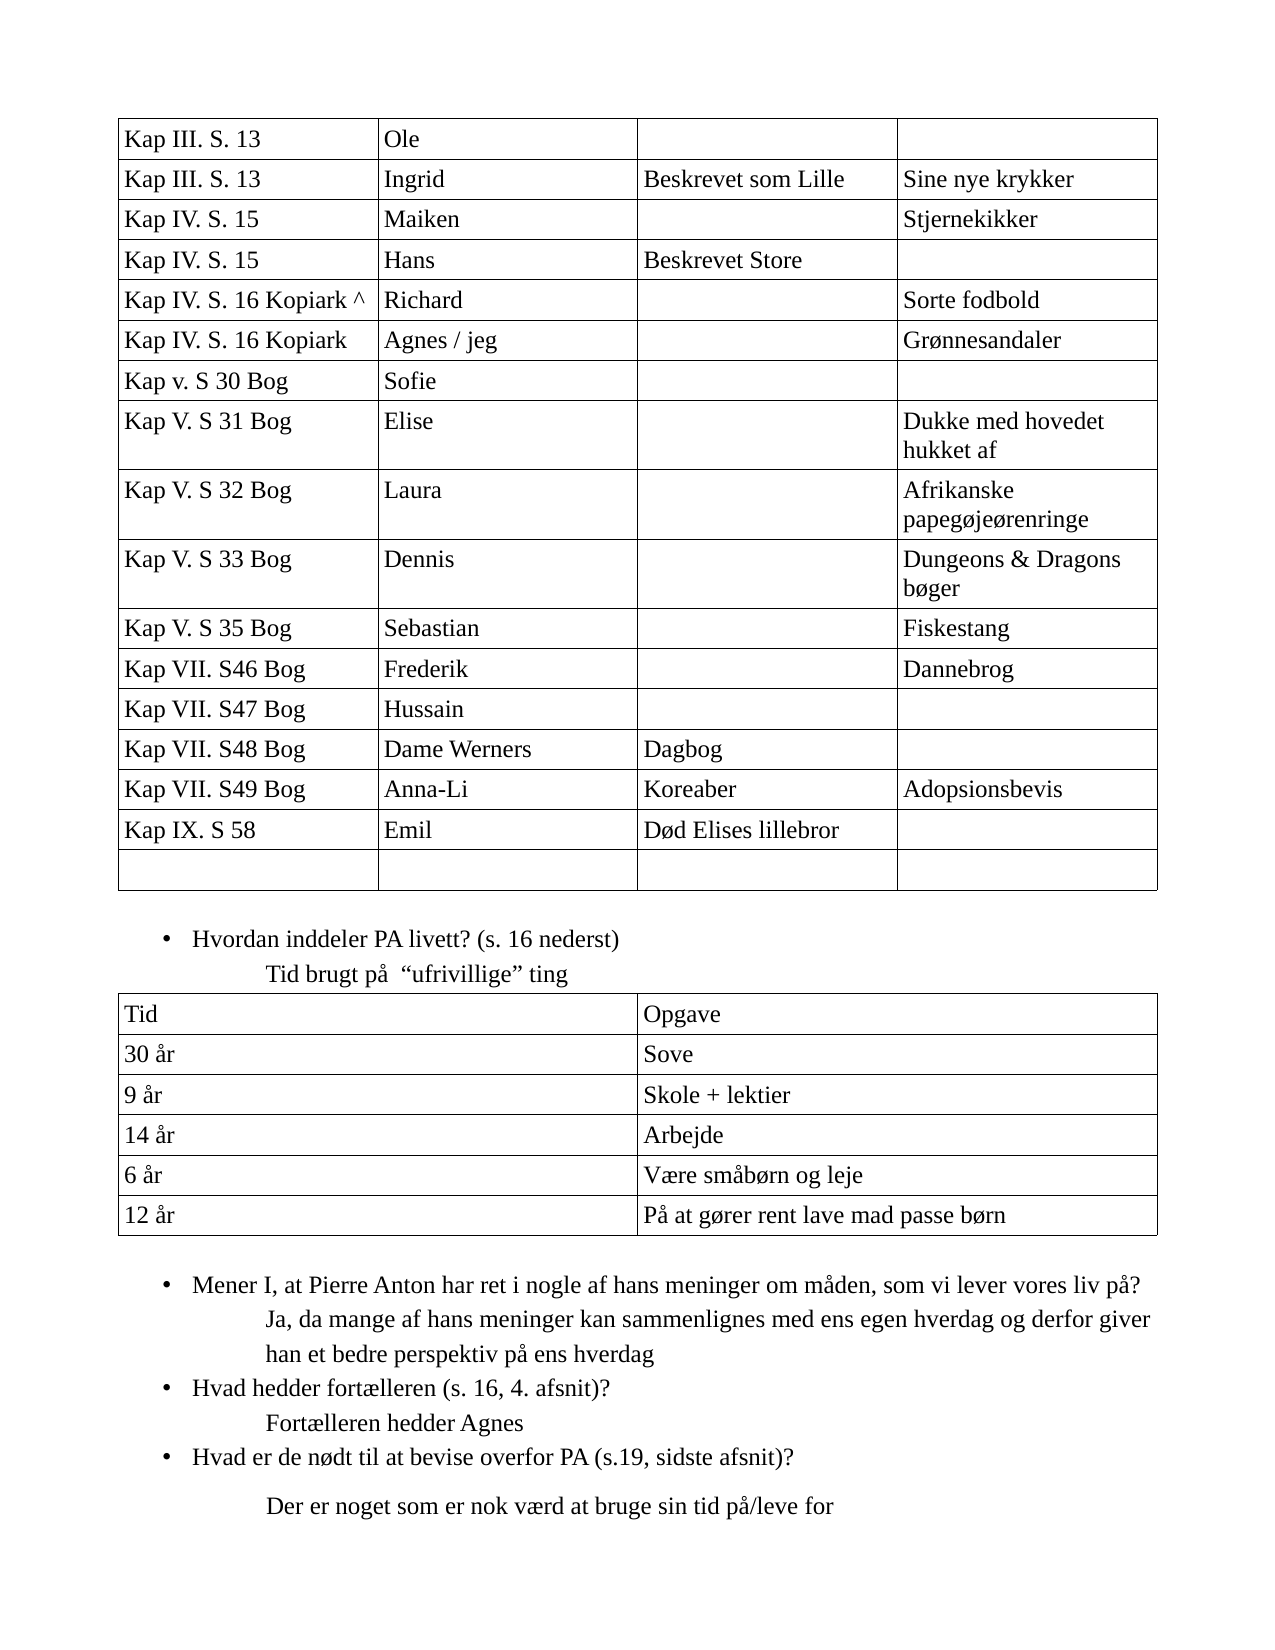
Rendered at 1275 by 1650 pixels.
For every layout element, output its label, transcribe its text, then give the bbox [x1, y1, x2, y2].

table_cell Kap III. S. 13 [119, 119, 378, 158]
table_cell Være småbørn og leje [638, 1156, 1157, 1195]
table_cell 6 år [119, 1156, 637, 1195]
table_cell [898, 240, 1157, 279]
table_cell Fiskestang [898, 609, 1157, 648]
table_cell [638, 401, 897, 469]
table_cell Hans [379, 240, 637, 279]
table_cell Adopsionsbevis [898, 770, 1157, 809]
table_cell Agnes / jeg [379, 321, 637, 360]
table_cell Grønnesandaler [898, 321, 1157, 360]
table_cell Laura [379, 470, 637, 538]
list Ja, da mange af hans meninger kan sammenlignes med ens egen hverdag og derfor giver han et bedre perspektiv på ens hverdag [236, 1304, 1157, 1367]
table_cell Dagbog [638, 730, 897, 769]
table_cell Beskrevet Store [638, 240, 897, 279]
table_cell Dannebrog [898, 649, 1157, 688]
table_cell 9 år [119, 1075, 637, 1114]
list Fortælleren hedder Agnes [236, 1408, 1157, 1436]
table_cell [898, 730, 1157, 769]
table_cell [379, 850, 637, 890]
table_cell Kap V. S 33 Bog [119, 540, 378, 607]
table_cell Sove [638, 1035, 1157, 1074]
list Tid brugt på “ufrivillige” ting [236, 959, 1157, 987]
table_cell Kap IV. S. 16 Kopiark ^ [119, 280, 378, 320]
table_cell Frederik [379, 649, 637, 688]
table_cell Kap IX. S 58 [119, 810, 378, 849]
table_cell Kap VII. S48 Bog [119, 730, 378, 769]
table_cell Ole [379, 119, 637, 158]
table_cell Kap VII. S47 Bog [119, 689, 378, 728]
table_cell Kap VII. S46 Bog [119, 649, 378, 688]
table_cell Kap III. S. 13 [119, 160, 378, 199]
table_cell Dukke med hovedet hukket af [898, 401, 1157, 469]
table_cell Sofie [379, 361, 637, 400]
table_cell Sine nye krykker [898, 160, 1157, 199]
table_cell [638, 321, 897, 360]
table_cell Sebastian [379, 609, 637, 648]
table_cell [898, 119, 1157, 158]
table_cell Richard [379, 280, 637, 320]
table_cell [898, 810, 1157, 849]
table_cell 12 år [119, 1196, 637, 1235]
table_cell Anna-Li [379, 770, 637, 809]
table_cell Hussain [379, 689, 637, 728]
table_cell Afrikanske papegøjeørenringe [898, 470, 1157, 538]
table_cell [638, 470, 897, 538]
table_cell Beskrevet som Lille [638, 160, 897, 199]
table_cell Kap V. S 32 Bog [119, 470, 378, 538]
table_cell Emil [379, 810, 637, 849]
table_cell [119, 850, 378, 890]
table_header Tid [119, 994, 637, 1033]
list Mener I, at Pierre Anton har ret i nogle af hans meninger om måden, som vi lever vores liv på? [162, 1270, 1157, 1298]
table_cell Kap IV. S. 16 Kopiark [119, 321, 378, 360]
table_cell [898, 361, 1157, 400]
table_cell [638, 689, 897, 728]
table_cell [638, 609, 897, 648]
table_cell [638, 850, 897, 890]
table_cell På at gører rent lave mad passe børn [638, 1196, 1157, 1235]
table_cell [898, 689, 1157, 728]
table_cell 30 år [119, 1035, 637, 1074]
table_cell Dungeons & Dragons bøger [898, 540, 1157, 607]
table_cell [898, 850, 1157, 890]
table_cell Arbejde [638, 1115, 1157, 1154]
table_cell [638, 649, 897, 688]
table_cell [638, 119, 897, 158]
table_cell Skole + lektier [638, 1075, 1157, 1114]
table_cell Elise [379, 401, 637, 469]
table_cell Kap IV. S. 15 [119, 200, 378, 239]
table_cell Stjernekikker [898, 200, 1157, 239]
table_cell Kap V. S 35 Bog [119, 609, 378, 648]
table_cell Sorte fodbold [898, 280, 1157, 320]
table_cell Kap v. S 30 Bog [119, 361, 378, 400]
table_cell Maiken [379, 200, 637, 239]
table_cell Ingrid [379, 160, 637, 199]
table_cell Dennis [379, 540, 637, 607]
table_cell Død Elises lillebror [638, 810, 897, 849]
table_cell 14 år [119, 1115, 637, 1154]
list Hvad er de nødt til at bevise overfor PA (s.19, sidste afsnit)? [162, 1442, 1157, 1471]
table_cell Kap V. S 31 Bog [119, 401, 378, 469]
list Hvad hedder fortælleren (s. 16, 4. afsnit)? [162, 1373, 1157, 1402]
table_cell [638, 361, 897, 400]
list Hvordan inddeler PA livett? (s. 16 nederst) [162, 924, 1157, 953]
table_cell Kap IV. S. 15 [119, 240, 378, 279]
table_cell Dame Werners [379, 730, 637, 769]
table_header Opgave [638, 994, 1157, 1033]
table_cell [638, 280, 897, 320]
text Der er noget som er nok værd at bruge sin tid på/leve for [118, 1491, 1157, 1520]
table_cell [638, 540, 897, 607]
table_cell Kap VII. S49 Bog [119, 770, 378, 809]
table_cell Koreaber [638, 770, 897, 809]
table_cell [638, 200, 897, 239]
